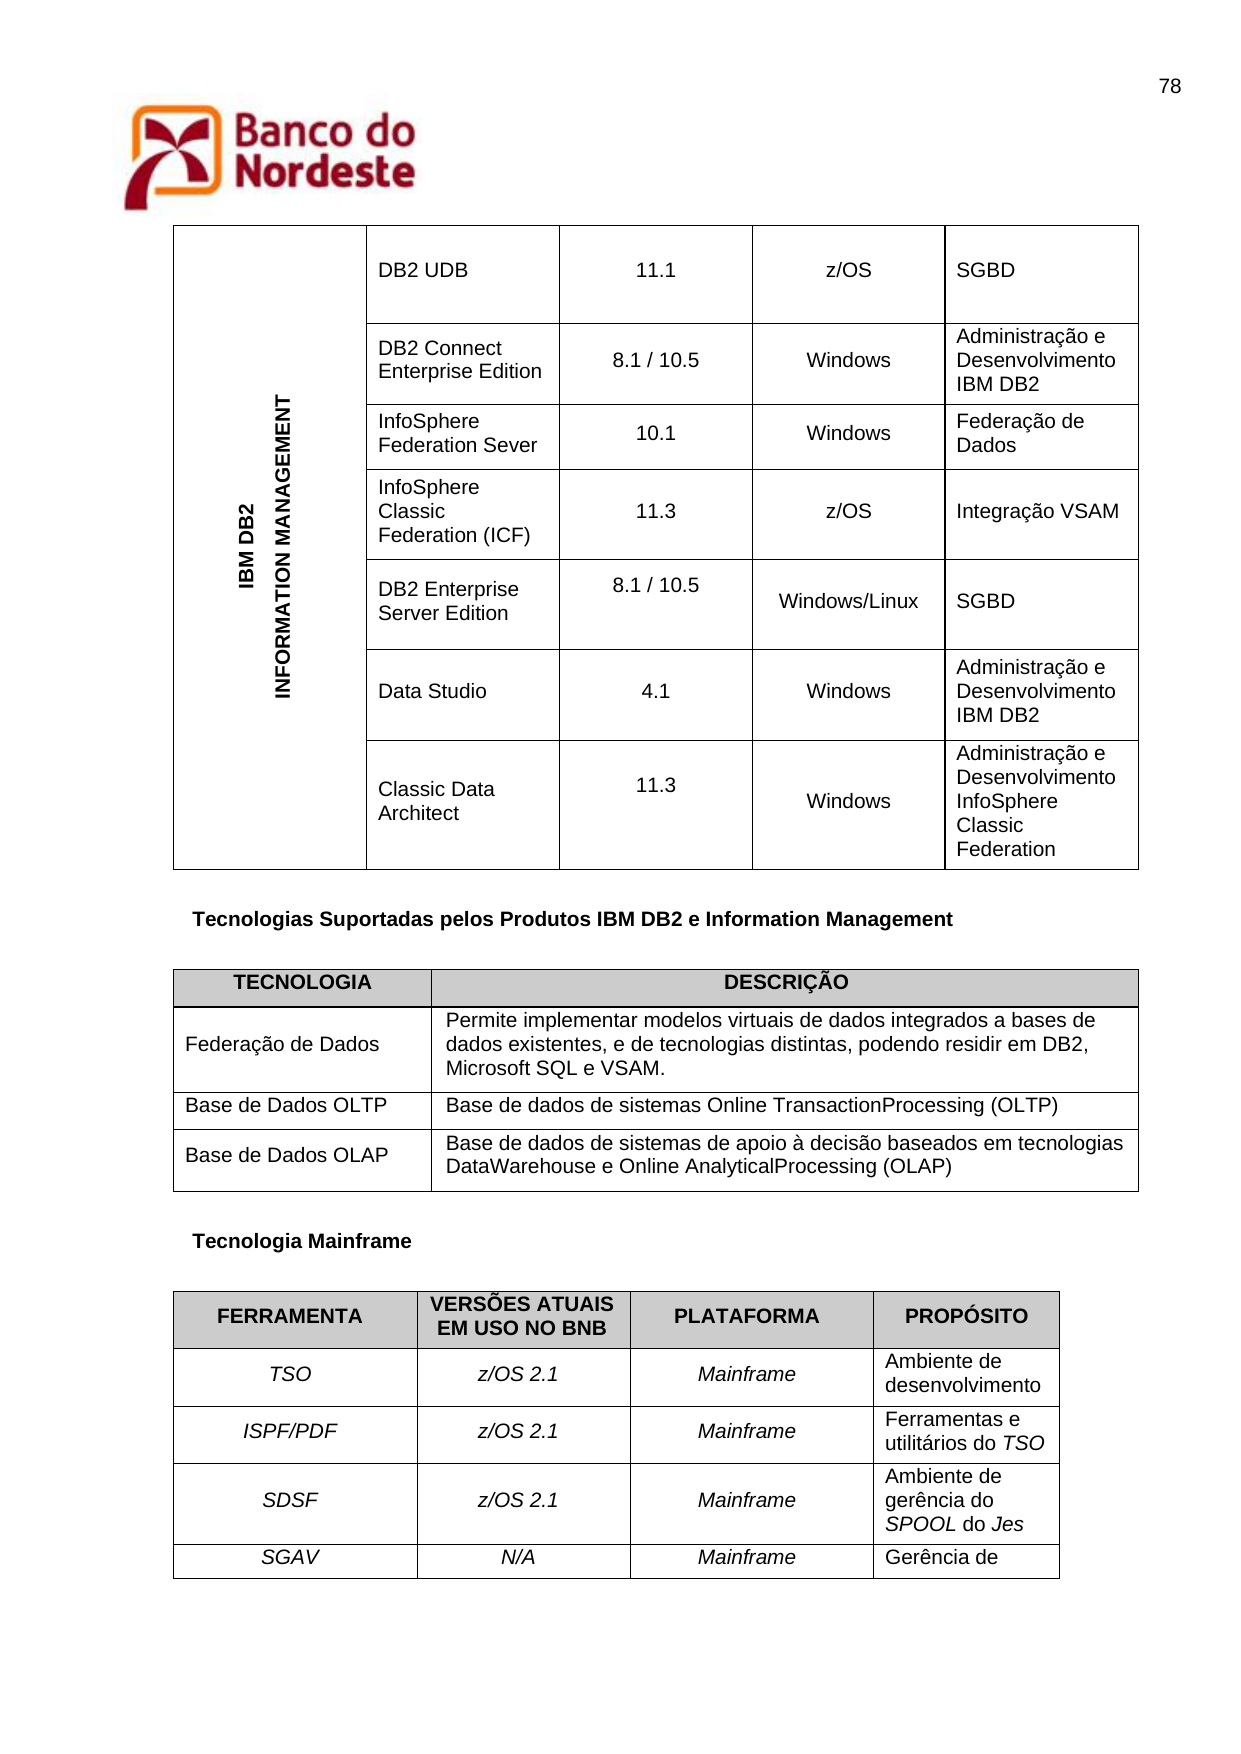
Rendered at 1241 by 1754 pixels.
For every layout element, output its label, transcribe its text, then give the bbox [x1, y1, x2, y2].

table_header TECNOLOGIA [174, 970, 431, 1006]
table_cell z/OS 2.1 [418, 1349, 630, 1406]
table_cell Ambiente de gerência do SPOOL do Jes [874, 1464, 1059, 1544]
table_cell Mainframe [631, 1407, 873, 1463]
table_cell 10.1 [560, 405, 752, 469]
table_header DESCRIÇÃO [432, 970, 1138, 1006]
table_cell Base de dados de sistemas Online TransactionProcessing (OLTP) [432, 1093, 1138, 1129]
table_cell DB2 UDB [367, 226, 559, 322]
table_cell Administração e Desenvolvimento IBM DB2 [946, 324, 1138, 404]
table_cell Base de dados de sistemas de apoio à decisão baseados em tecnologias DataWarehouse e Online AnalyticalProcessing (OLAP) [432, 1130, 1138, 1191]
table_cell InfoSphere Classic Federation (ICF) [367, 470, 559, 559]
table_cell Windows [753, 324, 944, 404]
table_cell Integração VSAM [946, 470, 1138, 559]
table_cell Administração e Desenvolvimento IBM DB2 [946, 650, 1138, 739]
table_cell z/OS 2.1 [418, 1407, 630, 1463]
table_cell SGBD [946, 560, 1138, 649]
table_cell ISPF/PDF [174, 1407, 417, 1463]
table_cell z/OS [753, 226, 944, 322]
table_cell Gerência de [874, 1545, 1059, 1577]
table_cell Base de Dados OLTP [174, 1093, 431, 1129]
table_cell z/OS 2.1 [418, 1464, 630, 1544]
table_cell SGBD [946, 226, 1138, 322]
table_cell IBM DB2 INFORMATION MANAGEMENT [174, 226, 366, 869]
table_header PROPÓSITO [874, 1292, 1059, 1348]
table_cell Classic Data Architect [367, 741, 559, 869]
table_cell z/OS [753, 470, 944, 559]
table_cell Federação de Dados [174, 1008, 431, 1092]
table_header PLATAFORMA [631, 1292, 873, 1348]
subtitle Tecnologia Mainframe [133, 1228, 1181, 1252]
table_cell Federação de Dados [946, 405, 1138, 469]
table_cell Base de Dados OLAP [174, 1130, 431, 1191]
table_cell Windows/Linux [753, 560, 944, 649]
subtitle Tecnologias Suportadas pelos Produtos IBM DB2 e Information Management [133, 906, 1181, 930]
picture [112, 93, 423, 220]
table_header VERSÕES ATUAIS EM USO NO BNB [418, 1292, 630, 1348]
table_cell 8.1 / 10.5 [560, 560, 752, 649]
table_cell Administração e Desenvolvimento InfoSphere Classic Federation [946, 741, 1138, 869]
table_cell N/A [418, 1545, 630, 1577]
table_cell SDSF [174, 1464, 417, 1544]
table_cell SGAV [174, 1545, 417, 1577]
table_cell Permite implementar modelos virtuais de dados integrados a bases de dados existentes, e de tecnologias distintas, podendo residir em DB2, Microsoft SQL e VSAM. [432, 1008, 1138, 1092]
table_cell 8.1 / 10.5 [560, 324, 752, 404]
table_cell 11.3 [560, 741, 752, 869]
table_cell Data Studio [367, 650, 559, 739]
table_cell 11.3 [560, 470, 752, 559]
table_cell Mainframe [631, 1464, 873, 1544]
table_cell 4.1 [560, 650, 752, 739]
table_cell Windows [753, 405, 944, 469]
table_cell DB2 Connect Enterprise Edition [367, 324, 559, 404]
table_cell InfoSphere Federation Sever [367, 405, 559, 469]
table_cell DB2 Enterprise Server Edition [367, 560, 559, 649]
table_cell Windows [753, 650, 944, 739]
table_cell Mainframe [631, 1545, 873, 1577]
table_header FERRAMENTA [174, 1292, 417, 1348]
table_cell TSO [174, 1349, 417, 1406]
table_cell Ambiente de desenvolvimento [874, 1349, 1059, 1406]
table_cell Ferramentas e utilitários do TSO [874, 1407, 1059, 1463]
table_cell Mainframe [631, 1349, 873, 1406]
table_cell Windows [753, 741, 944, 869]
table_cell 11.1 [560, 226, 752, 322]
